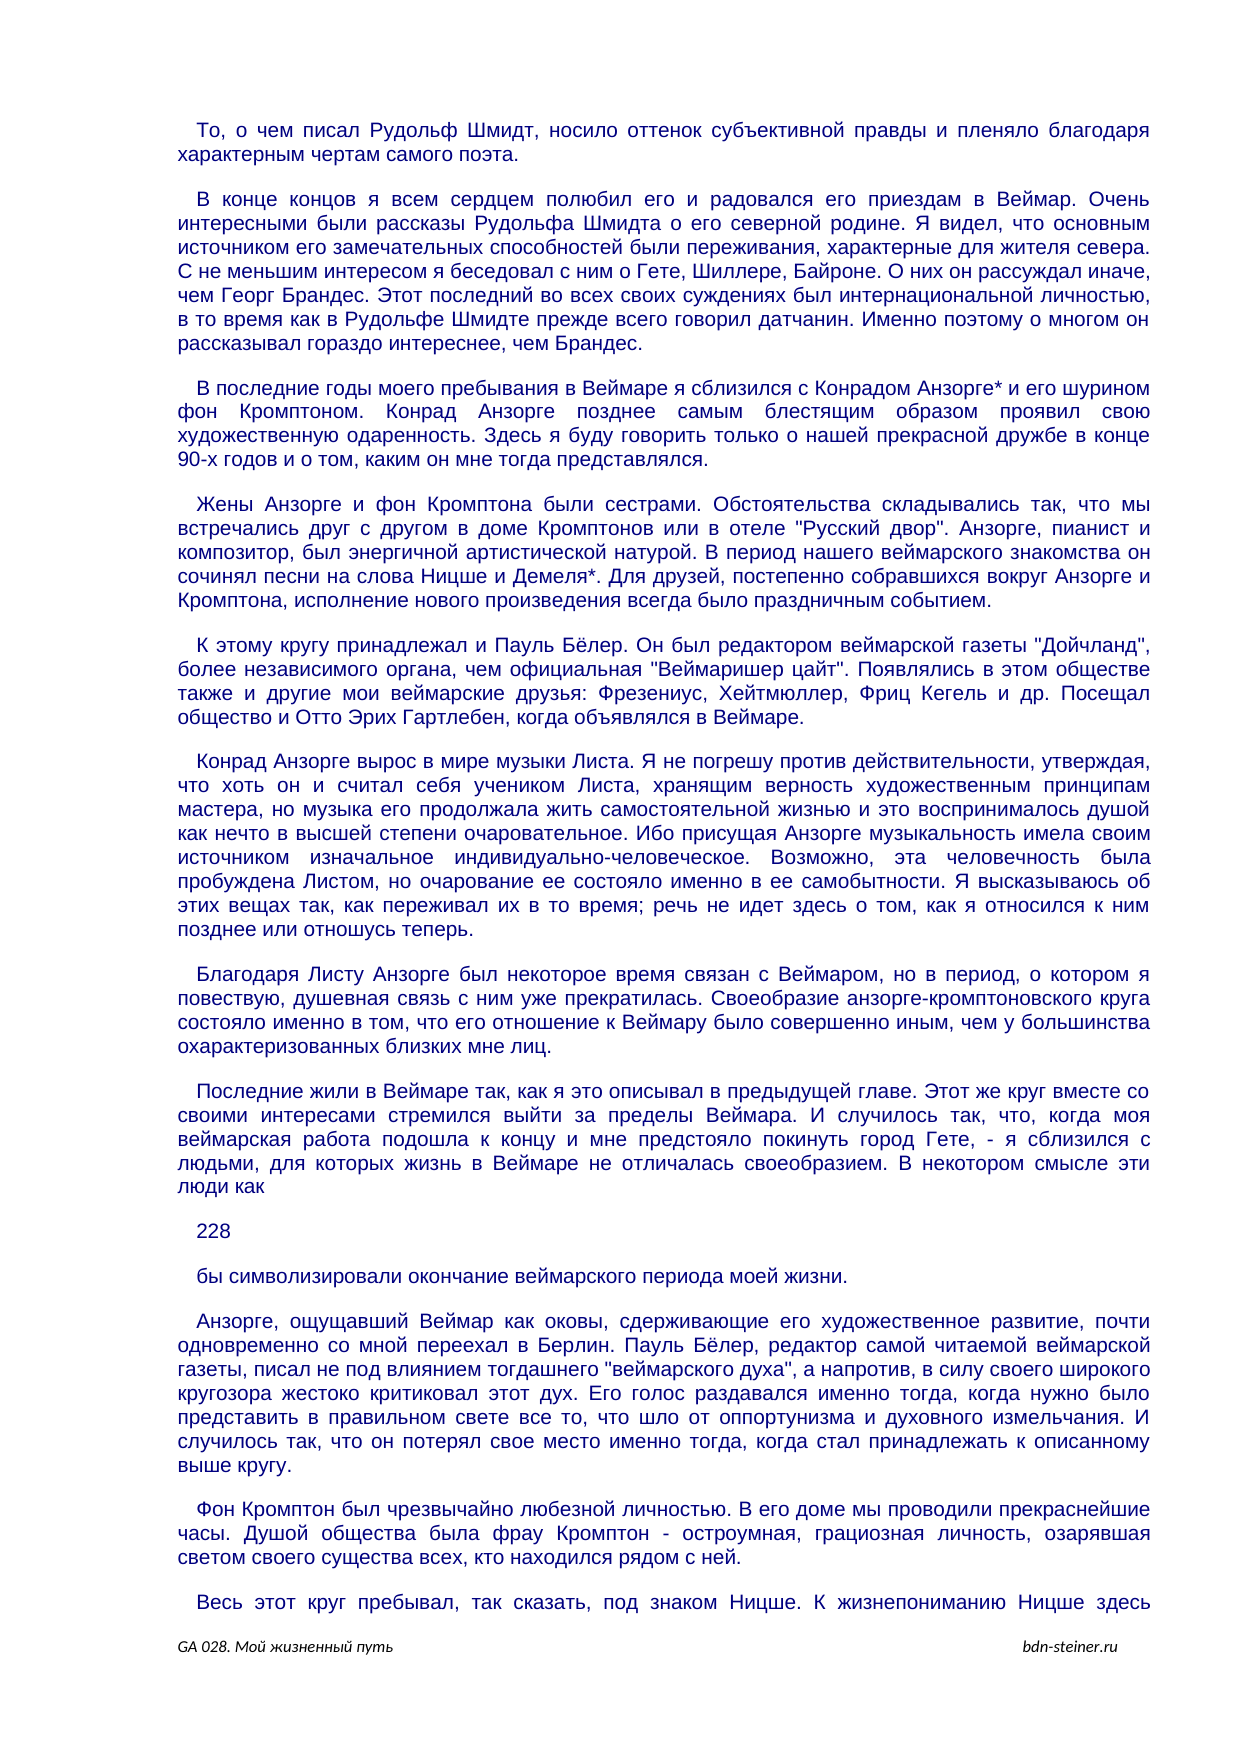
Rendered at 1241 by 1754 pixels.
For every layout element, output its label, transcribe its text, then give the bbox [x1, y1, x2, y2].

text Фон Кромптон был чрезвычайно любезной личностью. В его доме мы проводили прекраснейшие часы. Душой общества была фрау Кромптон - остроумная, грациозная личность, озарявшая светом своего существа всех, кто находился рядом с ней. [177, 1497, 1152, 1569]
text То, о чем писал Рудольф Шмидт, носило оттенок субъективной правды и пленяло благодаря характерным чертам самого поэта. [177, 118, 1152, 166]
text Последние жили в Веймаре так, как я это описывал в предыдущей главе. Этот же круг вместе со своими интересами стремился выйти за пределы Веймара. И случилось так, что, когда моя веймарская работа подошла к концу и мне предстояло покинуть город Гете, - я сблизился с людьми, для которых жизнь в Веймаре не отличалась своеобразием. В некотором смысле эти люди как [177, 1078, 1152, 1198]
text В последние годы моего пребывания в Веймаре я сблизился с Конрадом Анзорге* и его шурином фон Кромптоном. Конрад Анзорге позднее самым блестящим образом проявил свою художественную одаренность. Здесь я буду говорить только о нашей прекрасной дружбе в конце 90-х годов и о том, каким он мне тогда представлялся. [177, 375, 1152, 471]
text бы символизировали окончание веймарского периода моей жизни. [177, 1264, 1152, 1288]
text Благодаря Листу Анзорге был некоторое время связан с Веймаром, но в период, о котором я повествую, душевная связь с ним уже прекратилась. Своеобразие анзорге-кромптоновского круга состояло именно в том, что его отношение к Веймару было совершенно иным, чем у большинства охарактеризованных близких мне лиц. [177, 962, 1152, 1058]
text В конце концов я всем сердцем полюбил его и радовался его приездам в Веймар. Очень интересными были рассказы Рудольфа Шмидта о его северной родине. Я видел, что основным источником его замечательных способностей были переживания, характерные для жителя севера. С не меньшим интересом я беседовал с ним о Гете, Шиллере, Байроне. О них он рассуждал иначе, чем Георг Брандес. Этот последний во всех своих суждениях был интернациональной личностью, в то время как в Рудольфе Шмидте прежде всего говорил датчанин. Именно поэтому о многом он рассказывал гораздо интереснее, чем Брандес. [177, 187, 1152, 354]
text Весь этот круг пребывал, так сказать, под знаком Ницше. К жизнепониманию Ницше здесь [177, 1590, 1152, 1614]
text К этому кругу принадлежал и Пауль Бёлер. Он был редактором веймарской газеты "Дойчланд", более независимого органа, чем официальная "Веймаришер цайт". Появлялись в этом обществе также и другие мои веймарские друзья: Фрезениус, Хейтмюллер, Фриц Кегель и др. Посещал общество и Отто Эрих Гартлебен, когда объявлялся в Веймаре. [177, 633, 1152, 728]
text Конрад Анзорге вырос в мире музыки Листа. Я не погрешу против действительности, утверждая, что хоть он и считал себя учеником Листа, хранящим верность художественным принципам мастера, но музыка его продолжала жить самостоятельной жизнью и это воспринималось душой как нечто в высшей степени очаровательное. Ибо присущая Анзорге музыкальность имела своим источником изначальное индивидуально-человеческое. Возможно, эта человечность была пробуждена Листом, но очарование ее состояло именно в ее самобытности. Я высказываюсь об этих вещах так, как переживал их в то время; речь не идет здесь о том, как я относился к ним позднее или отношусь теперь. [177, 749, 1152, 941]
text 228 [177, 1219, 1152, 1243]
text Анзорге, ощущавший Веймар как оковы, сдерживающие его художественное развитие, почти одновременно со мной переехал в Берлин. Пауль Бёлер, редактор самой читаемой веймарской газеты, писал не под влиянием тогдашнего "веймарского духа", а напротив, в силу своего широкого кругозора жестоко критиковал этот дух. Его голос раздавался именно тогда, когда нужно было представить в правильном свете все то, что шло от оппортунизма и духовного измельчания. И случилось так, что он потерял свое место именно тогда, когда стал принадлежать к описанному выше кругу. [177, 1309, 1152, 1476]
text Жены Анзорге и фон Кромптона были сестрами. Обстоятельства складывались так, что мы встречались друг с другом в доме Кромптонов или в отеле "Русский двор". Анзорге, пианист и композитор, был энергичной артистической натурой. В период нашего веймарского знакомства он сочинял песни на слова Ницше и Демеля*. Для друзей, постепенно собравшихся вокруг Анзорге и Кромптона, исполнение нового произведения всегда было праздничным событием. [177, 492, 1152, 612]
